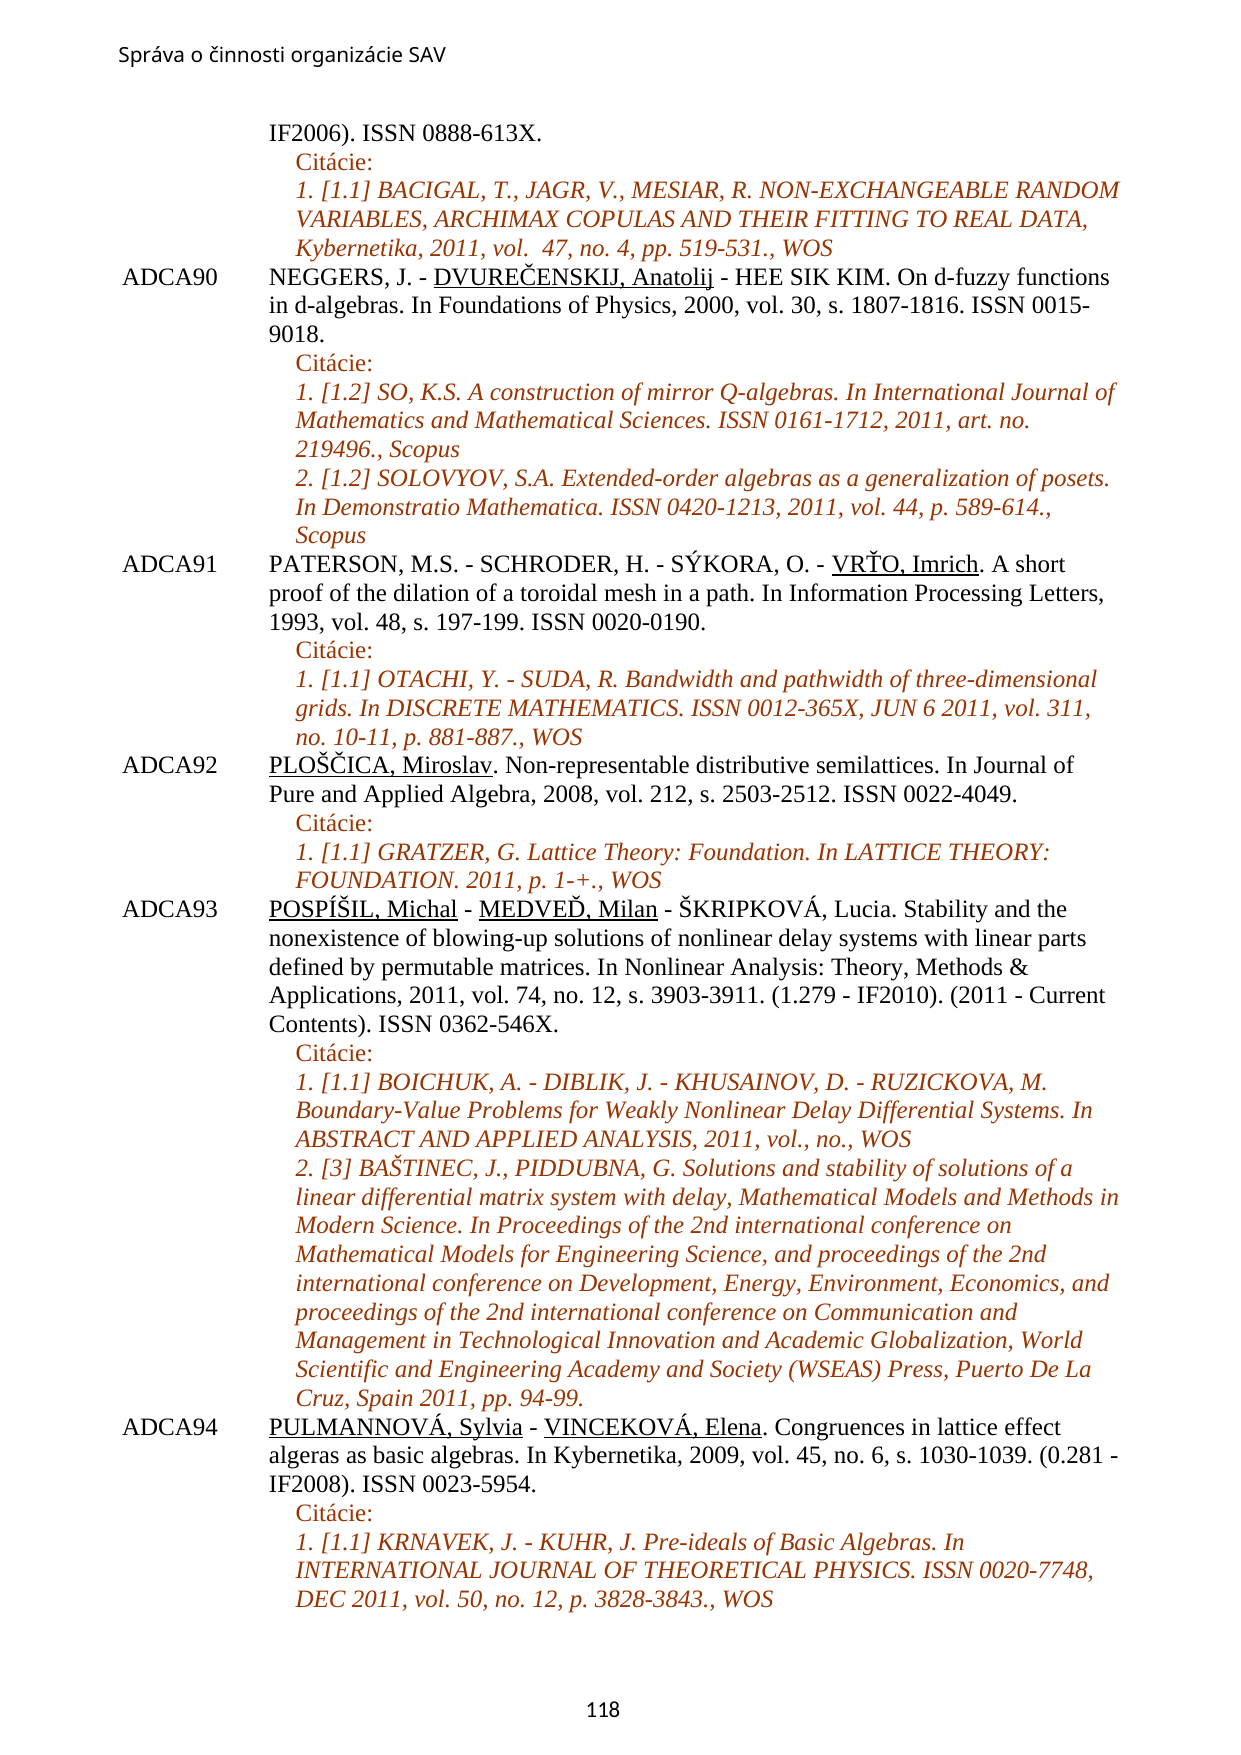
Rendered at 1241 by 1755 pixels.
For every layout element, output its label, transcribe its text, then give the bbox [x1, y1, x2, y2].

table_header [122, 118, 269, 147]
table_header PATERSON, M.S. - SCHRODER, H. - SÝKORA, O. - VRŤO, Imrich. A short proof of the dilation of a toroidal mesh in a path. In Information Processing Letters, 1993, vol. 48, s. 197-199. ISSN 0020-0190. [269, 549, 1122, 636]
text 2. [1.2] SOLOVYOV, S.A. Extended-order algebras as a generalization of posets. In Demonstratio Mathematica. ISSN 0420-1213, 2011, vol. 44, p. 589-614., Scopus [295, 463, 1122, 549]
table_header NEGGERS, J. - DVUREČENSKIJ, Anatolij - HEE SIK KIM. On d-fuzzy functions in d-algebras. In Foundations of Physics, 2000, vol. 30, s. 1807-1816. ISSN 0015-9018. [269, 262, 1122, 348]
text Citácie: [295, 147, 1122, 176]
text Citácie: [295, 348, 1122, 377]
table_header ADCA94 [122, 1412, 269, 1498]
text 1. [1.1] GRATZER, G. Lattice Theory: Foundation. In LATTICE THEORY: FOUNDATION. 2011, p. 1-+., WOS [295, 837, 1122, 894]
text Citácie: [295, 636, 1122, 664]
table_header ADCA90 [122, 262, 269, 348]
table_header - IF2006). ISSN 0888-613X. [269, 118, 1122, 147]
table_header ADCA93 [122, 894, 269, 1038]
text Citácie: [295, 1498, 1122, 1527]
table_header PULMANNOVÁ, Sylvia - VINCEKOVÁ, Elena. Congruences in lattice effect algeras as basic algebras. In Kybernetika, 2009, vol. 45, no. 6, s. 1030-1039. (0.281 - IF2008). ISSN 0023-5954. [269, 1412, 1122, 1498]
text 2. [3] BAŠTINEC, J., PIDDUBNA, G. Solutions and stability of solutions of a linear differential matrix system with delay, Mathematical Models and Methods in Modern Science. In Proceedings of the 2nd international conference on Mathematical Models for Engineering Science, and proceedings of the 2nd international conference on Development, Energy, Environment, Economics, and proceedings of the 2nd international conference on Communication and Management in Technological Innovation and Academic Globalization, World Scientific and Engineering Academy and Society (WSEAS) Press, Puerto De La Cruz, Spain 2011, pp. 94-99. [295, 1153, 1122, 1412]
text 1. [1.2] SO, K.S. A construction of mirror Q-algebras. In International Journal of Mathematics and Mathematical Sciences. ISSN 0161-1712, 2011, art. no. 219496., Scopus [295, 377, 1122, 463]
text 1. [1.1] OTACHI, Y. - SUDA, R. Bandwidth and pathwidth of three-dimensional grids. In DISCRETE MATHEMATICS. ISSN 0012-365X, JUN 6 2011, vol. 311, no. 10-11, p. 881-887., WOS [295, 664, 1122, 751]
table_header ADCA91 [122, 549, 269, 636]
text Citácie: [295, 808, 1122, 837]
text 1. [1.1] KRNAVEK, J. - KUHR, J. Pre-ideals of Basic Algebras. In INTERNATIONAL JOURNAL OF THEORETICAL PHYSICS. ISSN 0020-7748, DEC 2011, vol. 50, no. 12, p. 3828-3843., WOS [295, 1527, 1122, 1613]
text 1. [1.1] BOICHUK, A. - DIBLIK, J. - KHUSAINOV, D. - RUZICKOVA, M. Boundary-Value Problems for Weakly Nonlinear Delay Differential Systems. In ABSTRACT AND APPLIED ANALYSIS, 2011, vol., no., WOS [295, 1067, 1122, 1153]
table_header POSPÍŠIL, Michal - MEDVEĎ, Milan - ŠKRIPKOVÁ, Lucia. Stability and the nonexistence of blowing-up solutions of nonlinear delay systems with linear parts defined by permutable matrices. In Nonlinear Analysis: Theory, Methods & Applications, 2011, vol. 74, no. 12, s. 3903-3911. (1.279 - IF2010). (2011 - Current Contents). ISSN 0362-546X. [269, 894, 1122, 1038]
table_header ADCA92 [122, 751, 269, 808]
table_header PLOŠČICA, Miroslav. Non-representable distributive semilattices. In Journal of Pure and Applied Algebra, 2008, vol. 212, s. 2503-2512. ISSN 0022-4049. [269, 751, 1122, 808]
text Citácie: [295, 1038, 1122, 1067]
text 1. [1.1] BACIGAL, T., JAGR, V., MESIAR, R. NON-EXCHANGEABLE RANDOM VARIABLES, ARCHIMAX COPULAS AND THEIR FITTING TO REAL DATA, Kybernetika, 2011, vol. 47, no. 4, pp. 519-531., WOS [295, 176, 1122, 262]
